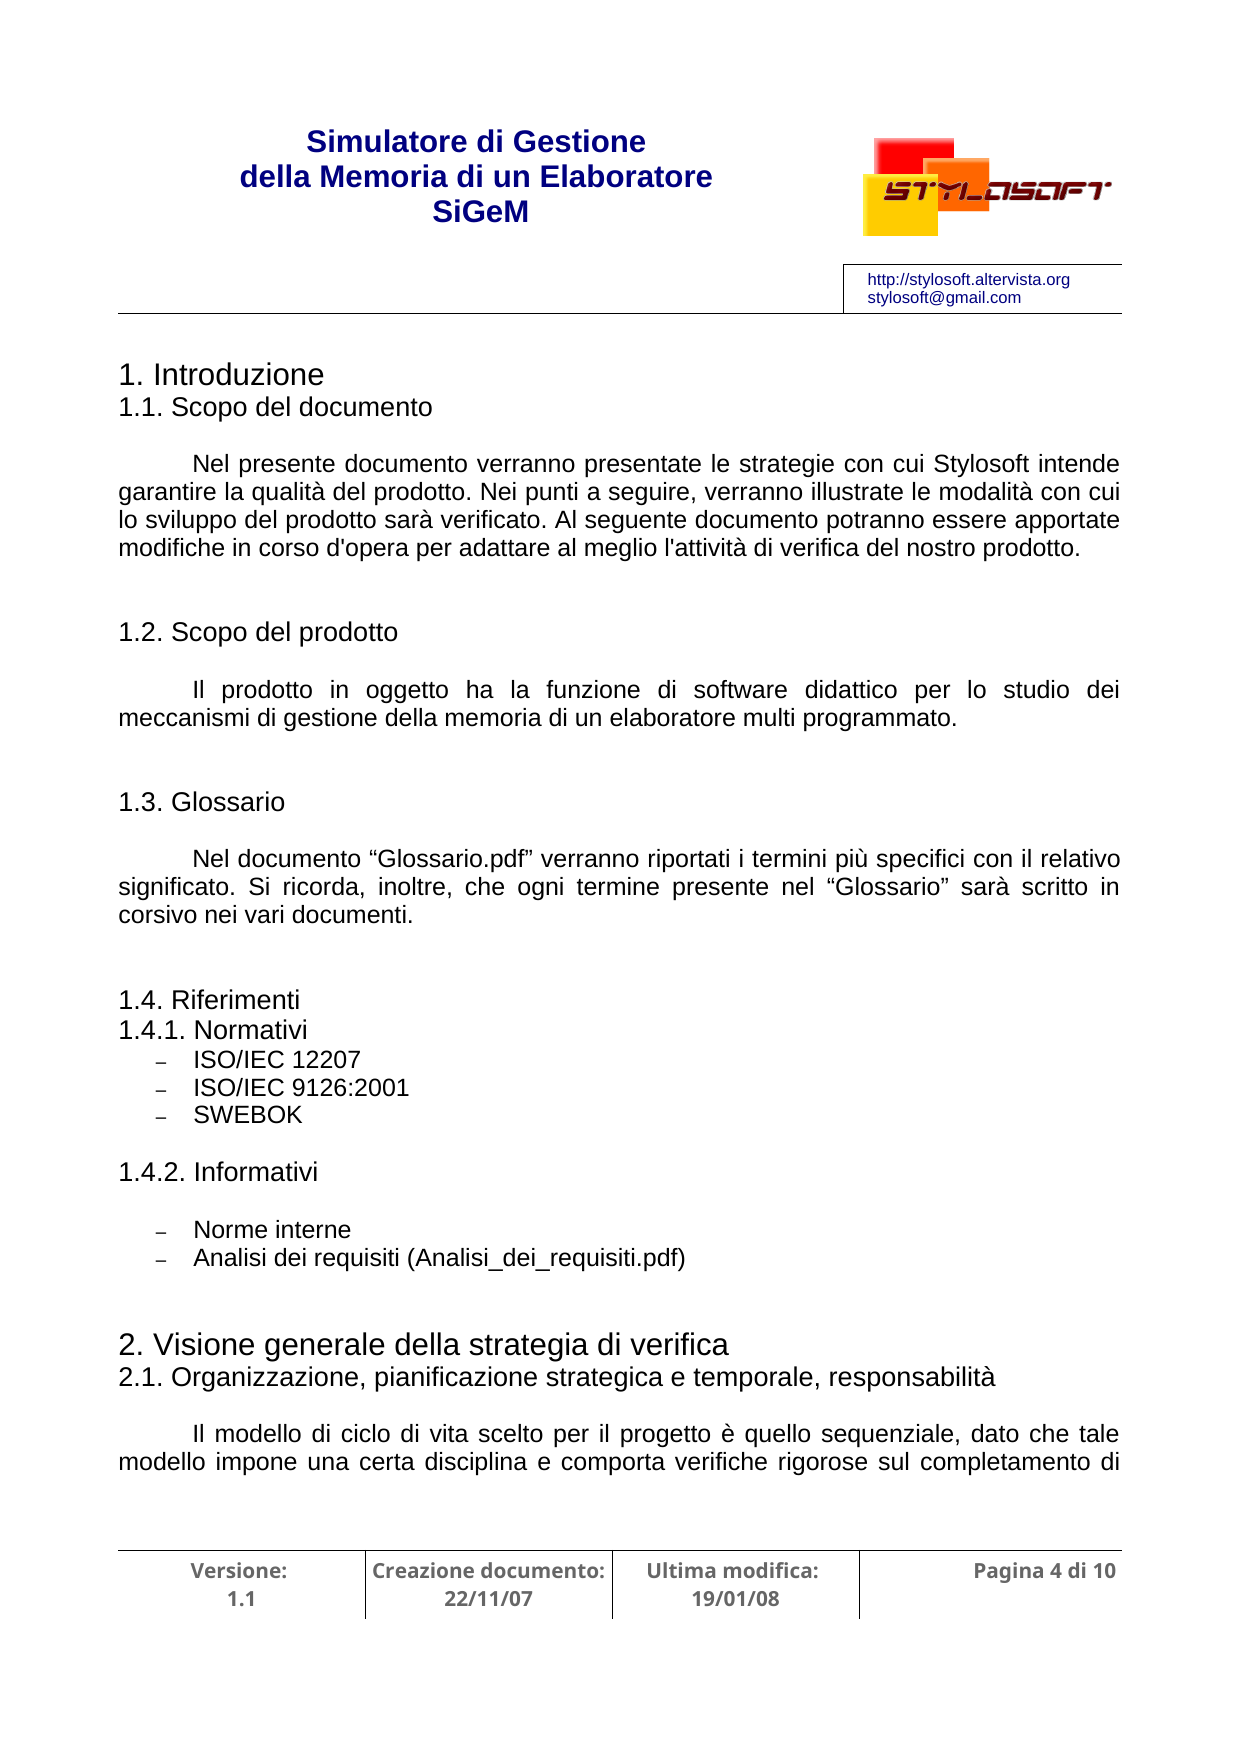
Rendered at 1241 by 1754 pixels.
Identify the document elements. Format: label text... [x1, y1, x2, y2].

text Nel presente documento verranno presentate le strategie con cui Stylosoft intende garantire la qualità del prodotto. Nei punti a seguire, verranno illustrate le modalità con cui lo sviluppo del prodotto sarà verificato. Al seguente documento potranno essere apportate modifiche in corso d'opera per adattare al meglio l'attività di verifica del nostro prodotto. [118, 450, 1122, 561]
picture [848, 123, 1117, 247]
text 2.1. Organizzazione, pianificazione strategica e temporale, responsabilità [118, 1362, 1122, 1392]
text 1.1. Scopo del documento [118, 391, 1122, 422]
text 1.4.2. Informativi [118, 1157, 1122, 1187]
list Norme interne [156, 1215, 1122, 1243]
text Nel documento “Glossario.pdf” verranno riportati i termini più specifici con il relativo significato. Si ricorda, inoltre, che ogni termine presente nel “Glossario” sarà scritto in corsivo nei vari documenti. [118, 845, 1122, 929]
list SWEBOK [156, 1101, 1122, 1129]
text 1.3. Glossario [118, 787, 1122, 817]
text 1.2. Scopo del prodotto [118, 617, 1122, 647]
text 2. Visione generale della strategia di verifica [118, 1327, 1122, 1362]
text Il modello di ciclo di vita scelto per il progetto è quello sequenziale, dato che tale modello impone una certa disciplina e comporta verifiche rigorose sul completamento di [118, 1420, 1122, 1476]
text 1.4.1. Normativi [118, 1015, 1122, 1046]
text 1. Introduzione [118, 357, 1122, 391]
list ISO/IEC 9126:2001 [156, 1073, 1122, 1101]
text 1.4. Riferimenti [118, 985, 1122, 1015]
list Analisi dei requisiti (Analisi_dei_requisiti.pdf) [156, 1243, 1122, 1271]
text Il prodotto in oggetto ha la funzione di software didattico per lo studio dei meccanismi di gestione della memoria di un elaboratore multi programmato. [118, 675, 1122, 731]
list ISO/IEC 12207 [156, 1046, 1122, 1073]
